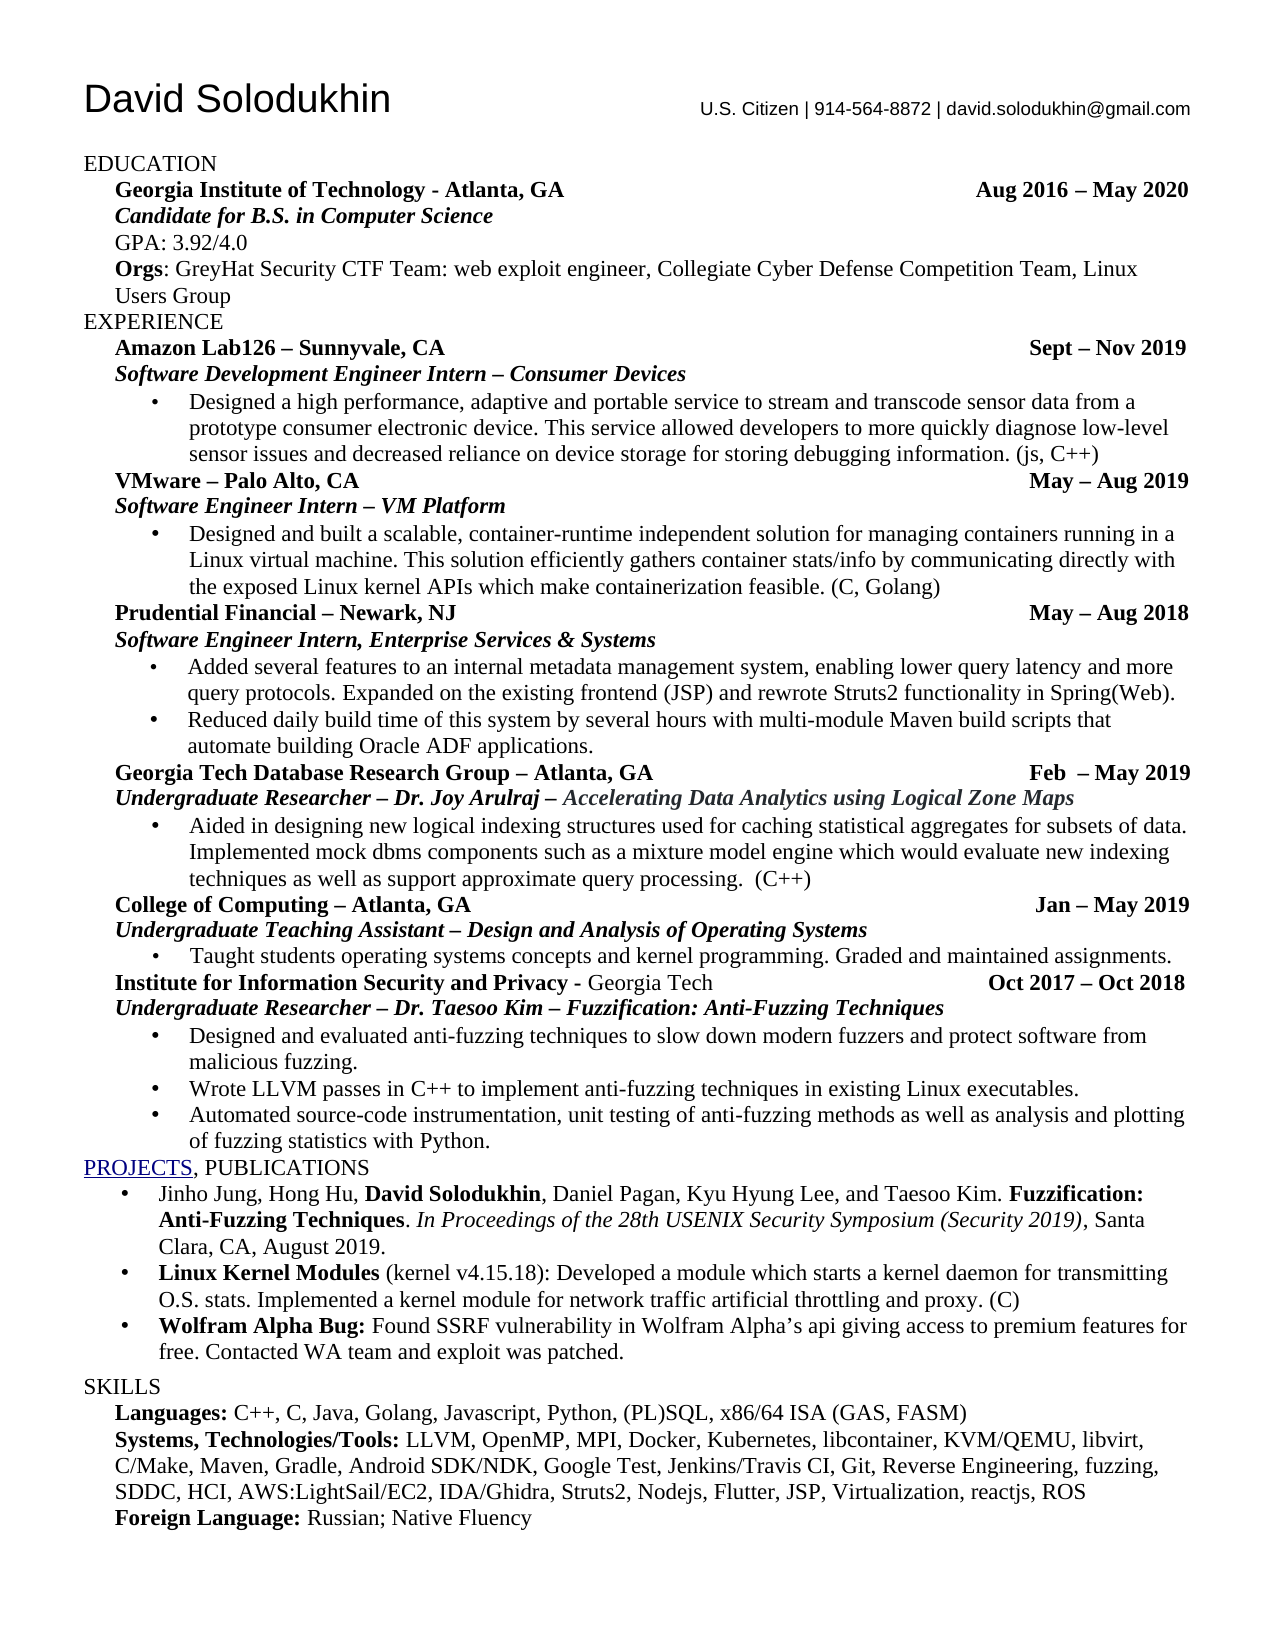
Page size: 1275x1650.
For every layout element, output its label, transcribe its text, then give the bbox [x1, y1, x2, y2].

list Automated source-code instrumentation, unit testing of anti-fuzzing methods as well as analysis and plotting of fuzzing statistics with Python. [151, 1101, 1192, 1154]
list Designed and built a scalable, container-runtime independent solution for managing containers running in a Linux virtual machine. This solution efficiently gathers container stats/info by communicating directly with the exposed Linux kernel APIs which make containerization feasible. (C, Golang) [151, 520, 1192, 599]
text Software Engineer Intern, Enterprise Services & Systems [114, 626, 1192, 652]
text Georgia Tech Database Research Group – Atlanta, GA Feb – May 2019 [114, 758, 1192, 785]
text Undergraduate Researcher – Dr. Joy Arulraj – Accelerating Data Analytics using Logical Zone Maps [114, 785, 1192, 811]
text Undergraduate Teaching Assistant – Design and Analysis of Operating Systems [114, 917, 1192, 943]
list Wolfram Alpha Bug: Found SSRF vulnerability in Wolfram Alpha’s api giving access to premium features for free. Contacted WA team and exploit was patched. [121, 1312, 1192, 1365]
text PROJECTS, PUBLICATIONS [83, 1154, 1192, 1180]
list Added several features to an internal metadata management system, enabling lower query latency and more query protocols. Expanded on the existing frontend (JSP) and rewrote Struts2 functionality in Spring(Web). [150, 653, 1192, 706]
text Georgia Institute of Technology - Atlanta, GA Aug 2016 – May 2020 [114, 176, 1192, 203]
text Institute for Information Security and Privacy - Georgia Tech Oct 2017 – Oct 2018 [114, 969, 1192, 995]
list Designed and evaluated anti-fuzzing techniques to slow down modern fuzzers and protect software from malicious fuzzing. [151, 1022, 1192, 1075]
text Systems, Technologies/Tools: LLVM, OpenMP, MPI, Docker, Kubernetes, libcontainer, KVM/QEMU, libvirt, C/Make, Maven, Gradle, Android SDK/NDK, Google Test, Jenkins/Travis CI, Git, Reverse Engineering, fuzzing, SDDC, HCI, AWS:LightSail/EC2, IDA/Ghidra, Struts2, Nodejs, Flutter, JSP, Virtualization, reactjs, ROS [114, 1427, 1192, 1504]
list Designed a high performance, adaptive and portable service to stream and transcode sensor data from a prototype consumer electronic device. This service allowed developers to more quickly diagnose low-level sensor issues and decreased reliance on device storage for storing debugging information. (js, C++) [151, 388, 1192, 467]
list Reduced daily build time of this system by several hours with multi-module Maven build scripts that automate building Oracle ADF applications. [150, 706, 1192, 758]
text Orgs: GreyHat Security CTF Team: web exploit engineer, Collegiate Cyber Defense Competition Team, Linux Users Group [114, 255, 1192, 308]
text David Solodukhin [83, 75, 519, 121]
text Software Development Engineer Intern – Consumer Devices [114, 361, 1192, 386]
text GPA: 3.92/4.0 [114, 229, 1192, 255]
text Undergraduate Researcher – Dr. Taesoo Kim – Fuzzification: Anti-Fuzzing Techniques [114, 995, 1192, 1021]
list Wrote LLVM passes in C++ to implement anti-fuzzing techniques in existing Linux executables. [151, 1075, 1192, 1101]
text EDUCATION [83, 150, 519, 176]
text Software Engineer Intern – VM Platform [114, 493, 1192, 519]
list Jinho Jung, Hong Hu, David Solodukhin, Daniel Pagan, Kyu Hyung Lee, and Taesoo Kim. Fuzzification: Anti-Fuzzing Techniques. In Proceedings of the 28th USENIX Security Symposium (Security 2019), Santa Clara, CA, August 2019. [121, 1180, 1192, 1259]
text Prudential Financial – Newark, NJ May – Aug 2018 [114, 599, 1192, 626]
text College of Computing – Atlanta, GA Jan – May 2019 [114, 891, 1192, 917]
text EXPERIENCE [83, 308, 1192, 334]
text Candidate for B.S. in Computer Science [114, 203, 1192, 229]
text Foreign Language: Russian; Native Fluency [114, 1504, 1192, 1531]
text VMware – Palo Alto, CA May – Aug 2019 [114, 467, 1192, 493]
text Languages: C++, C, Java, Golang, Javascript, Python, (PL)SQL, x86/64 ISA (GAS, FASM) [114, 1399, 1192, 1426]
list Linux Kernel Modules (kernel v4.15.18): Developed a module which starts a kernel daemon for transmitting O.S. stats. Implemented a kernel module for network traffic artificial throttling and proxy. (C) [121, 1259, 1192, 1312]
text Amazon Lab126 – Sunnyvale, CA Sept – Nov 2019 [114, 334, 1192, 361]
text U.S. Citizen | 914-564-8872 | david.solodukhin@gmail.com [594, 98, 1192, 119]
list Aided in designing new logical indexing structures used for caching statistical aggregates for subsets of data. Implemented mock dbms components such as a mixture model engine which would evaluate new indexing techniques as well as support approximate query processing. (C++) [151, 812, 1192, 891]
text SKILLS [83, 1373, 1192, 1399]
list Taught students operating systems concepts and kernel programming. Graded and maintained assignments. [152, 943, 1192, 969]
